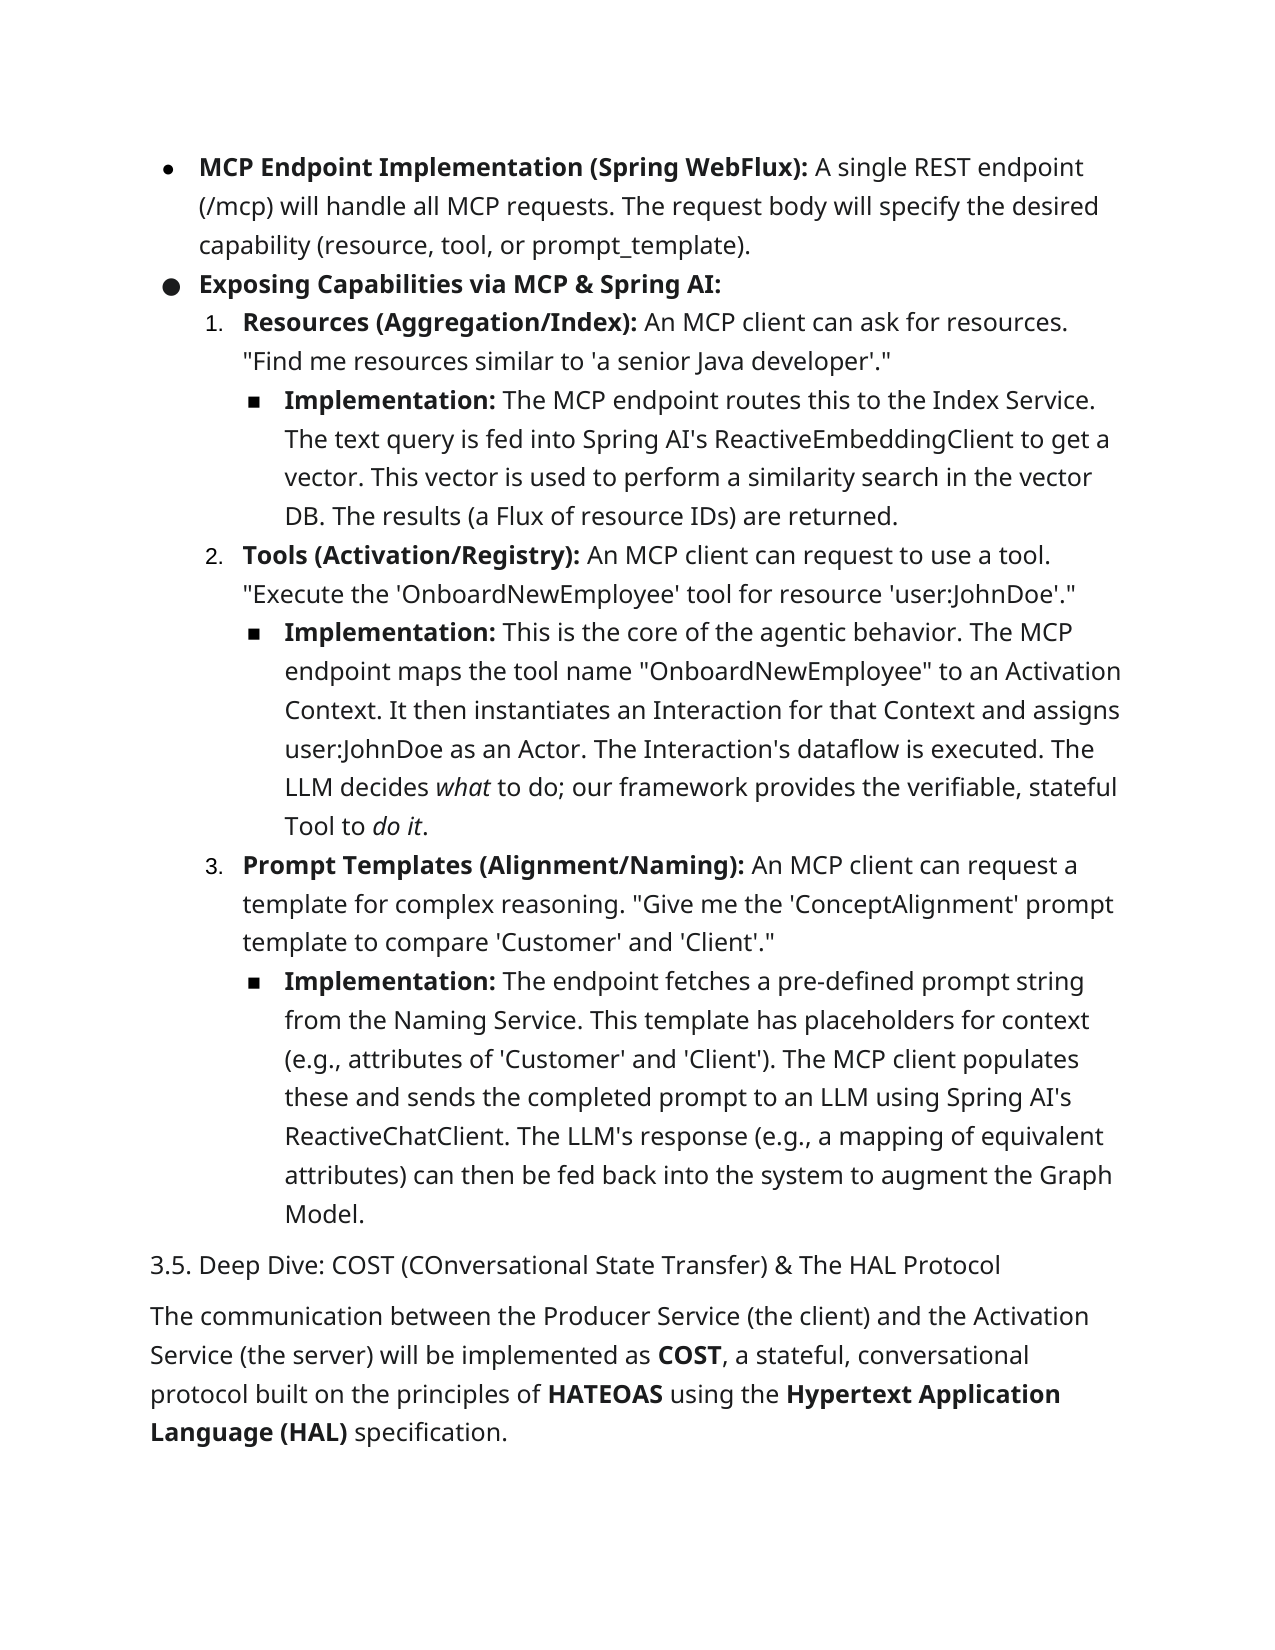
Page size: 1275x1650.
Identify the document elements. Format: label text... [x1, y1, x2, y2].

subtitle 3.5. Deep Dive: COST (COnversational State Transfer) & The HAL Protocol [150, 1247, 1125, 1282]
list MCP Endpoint Implementation (Spring WebFlux): A single REST endpoint (/mcp) will handle all MCP requests. The request body will specify the desired capability (resource, tool, or prompt_template). [161, 150, 1125, 262]
list Exposing Capabilities via MCP & Spring AI: [161, 266, 1125, 300]
list Tools (Activation/Registry): An MCP client can request to use a tool. "Execute the 'OnboardNewEmployee' tool for resource 'user:JohnDoe'." [205, 537, 1125, 610]
list Implementation: The MCP endpoint routes this to the Index Service. The text query is fed into Spring AI's ReactiveEmbeddingClient to get a vector. This vector is used to perform a similarity search in the vector DB. The results (a Flux of resource IDs) are returned. [247, 382, 1125, 533]
list Resources (Aggregation/Index): An MCP client can ask for resources. "Find me resources similar to 'a senior Java developer'." [205, 305, 1125, 378]
list Implementation: The endpoint fetches a pre-defined prompt string from the Naming Service. This template has placeholders for context (e.g., attributes of 'Customer' and 'Client'). The MCP client populates these and sends the completed prompt to an LLM using Spring AI's ReactiveChatClient. The LLM's response (e.g., a mapping of equivalent attributes) can then be fed back into the system to augment the Graph Model. [247, 964, 1125, 1230]
list Prompt Templates (Alignment/Naming): An MCP client can request a template for complex reasoning. "Give me the 'ConceptAlignment' prompt template to compare 'Customer' and 'Client'." [205, 847, 1125, 959]
text The communication between the Producer Service (the client) and the Activation Service (the server) will be implemented as COST, a stateful, conversational protocol built on the principles of HATEOAS using the Hypertext Application Language (HAL) specification. [150, 1299, 1125, 1449]
list Implementation: This is the core of the agentic behavior. The MCP endpoint maps the tool name "OnboardNewEmployee" to an Activation Context. It then instantiates an Interaction for that Context and assigns user:JohnDoe as an Actor. The Interaction's dataflow is executed. The LLM decides what to do; our framework provides the verifiable, stateful Tool to do it. [247, 615, 1125, 843]
